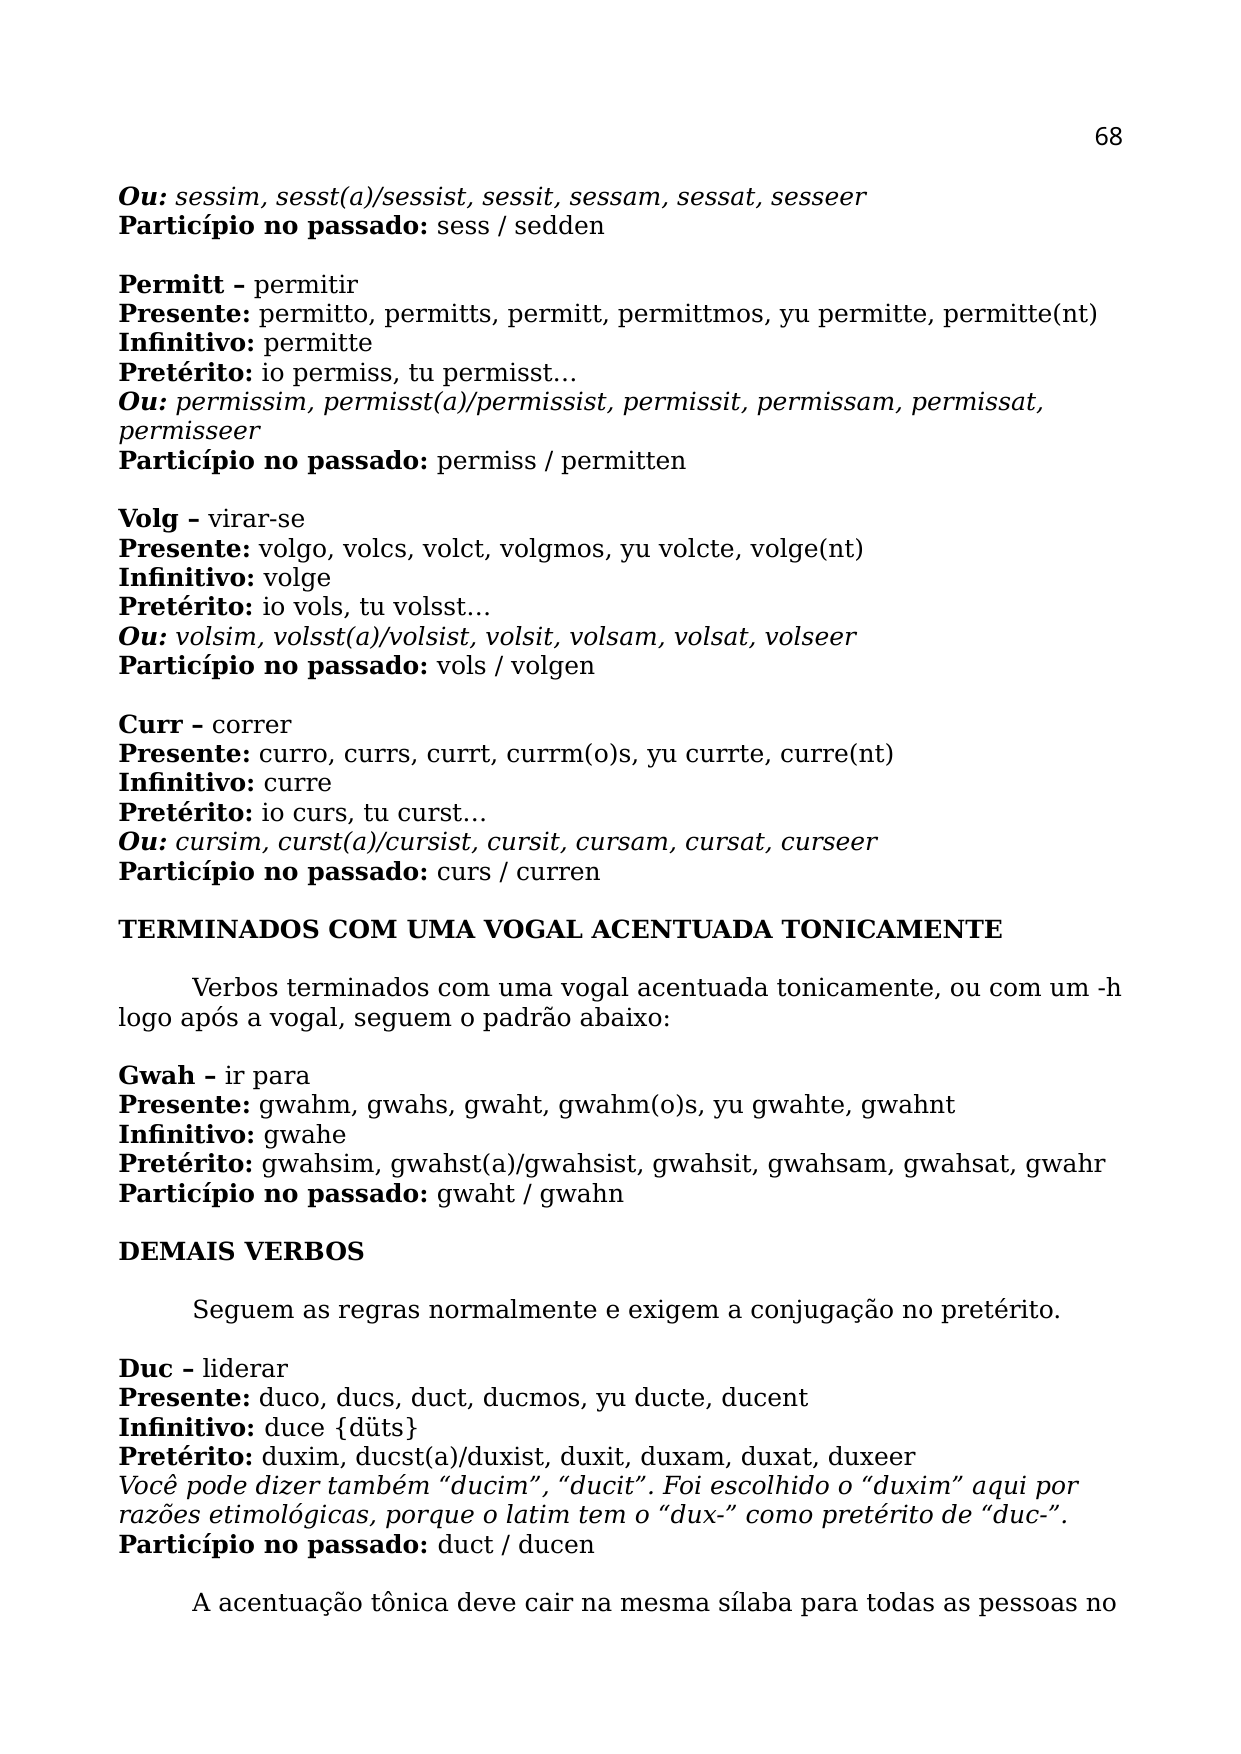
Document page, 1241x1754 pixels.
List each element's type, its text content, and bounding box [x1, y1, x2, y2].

text Ou: cursim, curst(a)/cursist, cursit, cursam, cursat, curseer [118, 827, 1123, 856]
text Pretérito: io permiss, tu permisst… [118, 358, 1123, 387]
text Ou: permissim, permisst(a)/permissist, permissit, permissam, permissat, permisseer [118, 387, 1123, 446]
text Ou: sessim, sesst(a)/sessist, sessit, sessam, sessat, sesseer [118, 182, 1123, 211]
text Infinitivo: volge [118, 563, 1123, 592]
text Particípio no passado: gwaht / gwahn [118, 1178, 1123, 1208]
text Particípio no passado: curs / curren [118, 856, 1123, 886]
text Presente: permitto, permitts, permitt, permittmos, yu permitte, permitte(nt) [118, 299, 1123, 328]
text Particípio no passado: permiss / permitten [118, 446, 1123, 475]
text A acentuação tônica deve cair na mesma sílaba para todas as pessoas no [118, 1588, 1123, 1617]
text Infinitivo: permitte [118, 328, 1123, 358]
text Pretérito: gwahsim, gwahst(a)/gwahsist, gwahsit, gwahsam, gwahsat, gwahr [118, 1149, 1123, 1178]
text Infinitivo: curre [118, 768, 1123, 798]
text Volg – virar-se [118, 504, 1123, 533]
text Curr – correr [118, 709, 1123, 739]
text Particípio no passado: sess / sedden [118, 211, 1123, 240]
text Permitt – permitir [118, 269, 1123, 299]
text Gwah – ir para [118, 1061, 1123, 1090]
text Duc – liderar [118, 1354, 1123, 1383]
text Particípio no passado: duct / ducen [118, 1530, 1123, 1559]
text Presente: volgo, volcs, volct, volgmos, yu volcte, volge(nt) [118, 533, 1123, 563]
subtitle DEMAIS VERBOS [118, 1237, 1123, 1266]
text Ou: volsim, volsst(a)/volsist, volsit, volsam, volsat, volseer [118, 622, 1123, 651]
subtitle TERMINADOS COM UMA VOGAL ACENTUADA TONICAMENTE [118, 915, 1123, 944]
text Você pode dizer também “ducim”, “ducit”. Foi escolhido o “duxim” aqui por razões etimológicas, porque o latim tem o “dux-” como pretérito de “duc-”. [118, 1471, 1123, 1530]
text Presente: curro, currs, currt, currm(o)s, yu currte, curre(nt) [118, 739, 1123, 768]
text Seguem as regras normalmente e exigem a conjugação no pretérito. [118, 1296, 1123, 1325]
text Pretérito: io curs, tu curst… [118, 798, 1123, 827]
text Infinitivo: duce {düts} [118, 1413, 1123, 1442]
text Verbos terminados com uma vogal acentuada tonicamente, ou com um -h logo após a vogal, seguem o padrão abaixo: [118, 973, 1123, 1032]
text Pretérito: io vols, tu volsst… [118, 592, 1123, 622]
text Presente: duco, ducs, duct, ducmos, yu ducte, ducent [118, 1383, 1123, 1413]
text Presente: gwahm, gwahs, gwaht, gwahm(o)s, yu gwahte, gwahnt [118, 1090, 1123, 1120]
text Pretérito: duxim, ducst(a)/duxist, duxit, duxam, duxat, duxeer [118, 1442, 1123, 1471]
text Particípio no passado: vols / volgen [118, 651, 1123, 680]
text Infinitivo: gwahe [118, 1120, 1123, 1149]
